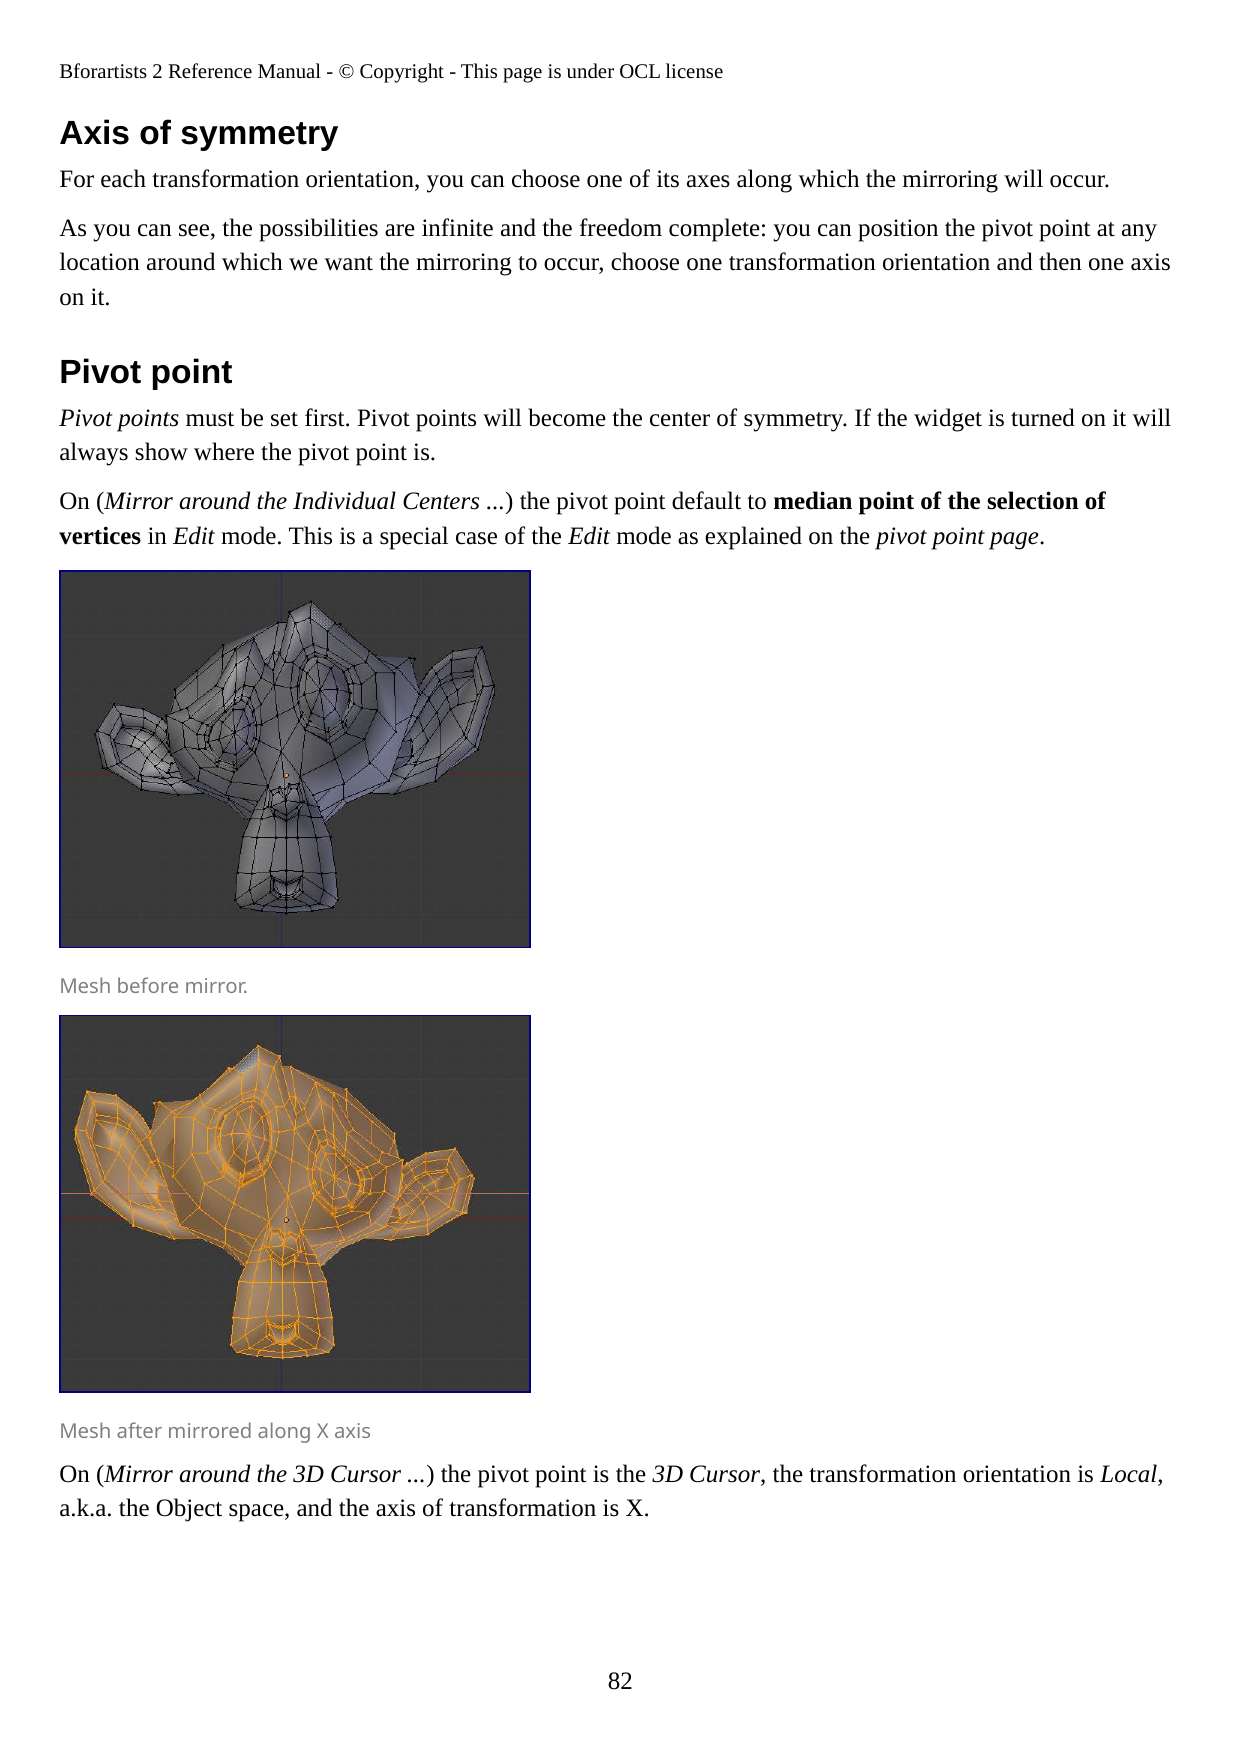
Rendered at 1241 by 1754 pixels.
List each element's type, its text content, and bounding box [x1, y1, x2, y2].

text As you can see, the possibilities are infinite and the freedom complete: you can position the pivot point at any location around which we want the mirroring to occur, choose one transformation orientation and then one axis on it. [59, 213, 1181, 311]
subtitle Pivot point [59, 352, 1181, 390]
picture [61, 1016, 529, 1391]
text For each transformation orientation, you can choose one of its axes along which the mirroring will occur. [59, 164, 1181, 192]
text Mesh before mirror. [59, 969, 1181, 1000]
picture [61, 572, 529, 947]
subtitle Axis of symmetry [59, 113, 1181, 151]
text On (Mirror around the Individual Centers ...) the pivot point default to median point of the selection of vertices in Edit mode. This is a special case of the Edit mode as explained on the pivot point page. [59, 486, 1181, 549]
text Pivot points must be set first. Pivot points will become the center of symmetry. If the widget is turned on it will always show where the pivot point is. [59, 403, 1181, 466]
text Mesh after mirrored along X axis [59, 1413, 1181, 1444]
text On (Mirror around the 3D Cursor ...) the pivot point is the 3D Cursor, the transformation orientation is Local, a.k.a. the Object space, and the axis of transformation is X. [59, 1459, 1181, 1522]
